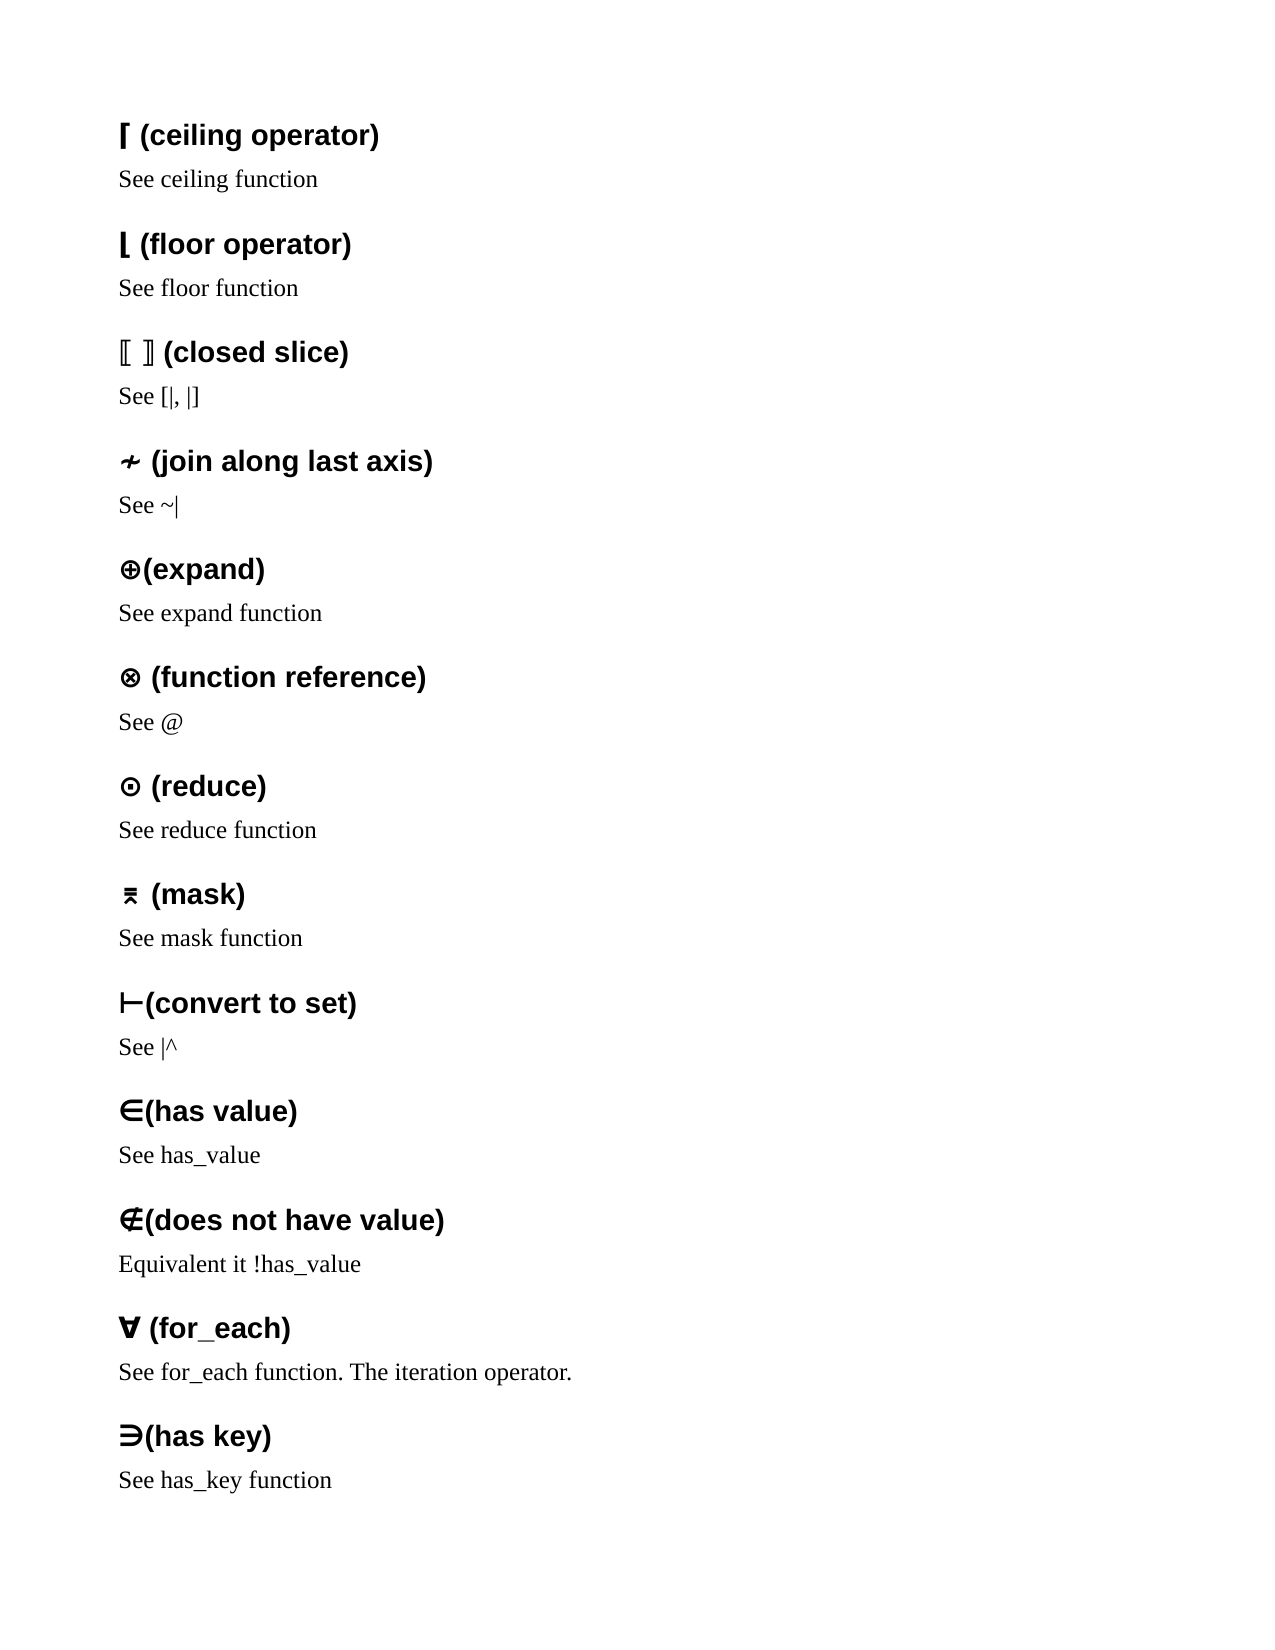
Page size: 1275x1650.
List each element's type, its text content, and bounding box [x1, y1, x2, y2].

text See @ [118, 707, 1157, 735]
text See |^ [118, 1032, 1157, 1061]
subtitle ⌈ (ceiling operator) [118, 118, 1157, 152]
text See reduce function [118, 815, 1157, 844]
subtitle ∋(has key) [118, 1419, 1157, 1453]
text See expand function [118, 598, 1157, 627]
text See for_each function. The iteration operator. [118, 1357, 1157, 1386]
subtitle ⟦ ⟧ (closed slice) [118, 335, 1157, 369]
subtitle ≁ (join along last axis) [118, 443, 1157, 477]
text See ~| [118, 490, 1157, 518]
text See mask function [118, 923, 1157, 952]
subtitle ⊕(expand) [118, 552, 1157, 586]
subtitle ⌊ (floor operator) [118, 227, 1157, 260]
text See has_value [118, 1140, 1157, 1169]
text Equivalent it !has_value [118, 1249, 1157, 1277]
text See ceiling function [118, 164, 1157, 193]
subtitle ∉(does not have value) [118, 1202, 1157, 1236]
text See has_key function [118, 1466, 1157, 1494]
subtitle ⊙ (reduce) [118, 769, 1157, 802]
subtitle ⊢(convert to set) [118, 986, 1157, 1019]
text See [|, |] [118, 381, 1157, 410]
subtitle ∀ (for_each) [118, 1311, 1157, 1345]
subtitle ∈(has value) [118, 1094, 1157, 1128]
text See floor function [118, 273, 1157, 302]
subtitle ⌆ (mask) [118, 877, 1157, 911]
subtitle ⊗ (function reference) [118, 660, 1157, 694]
